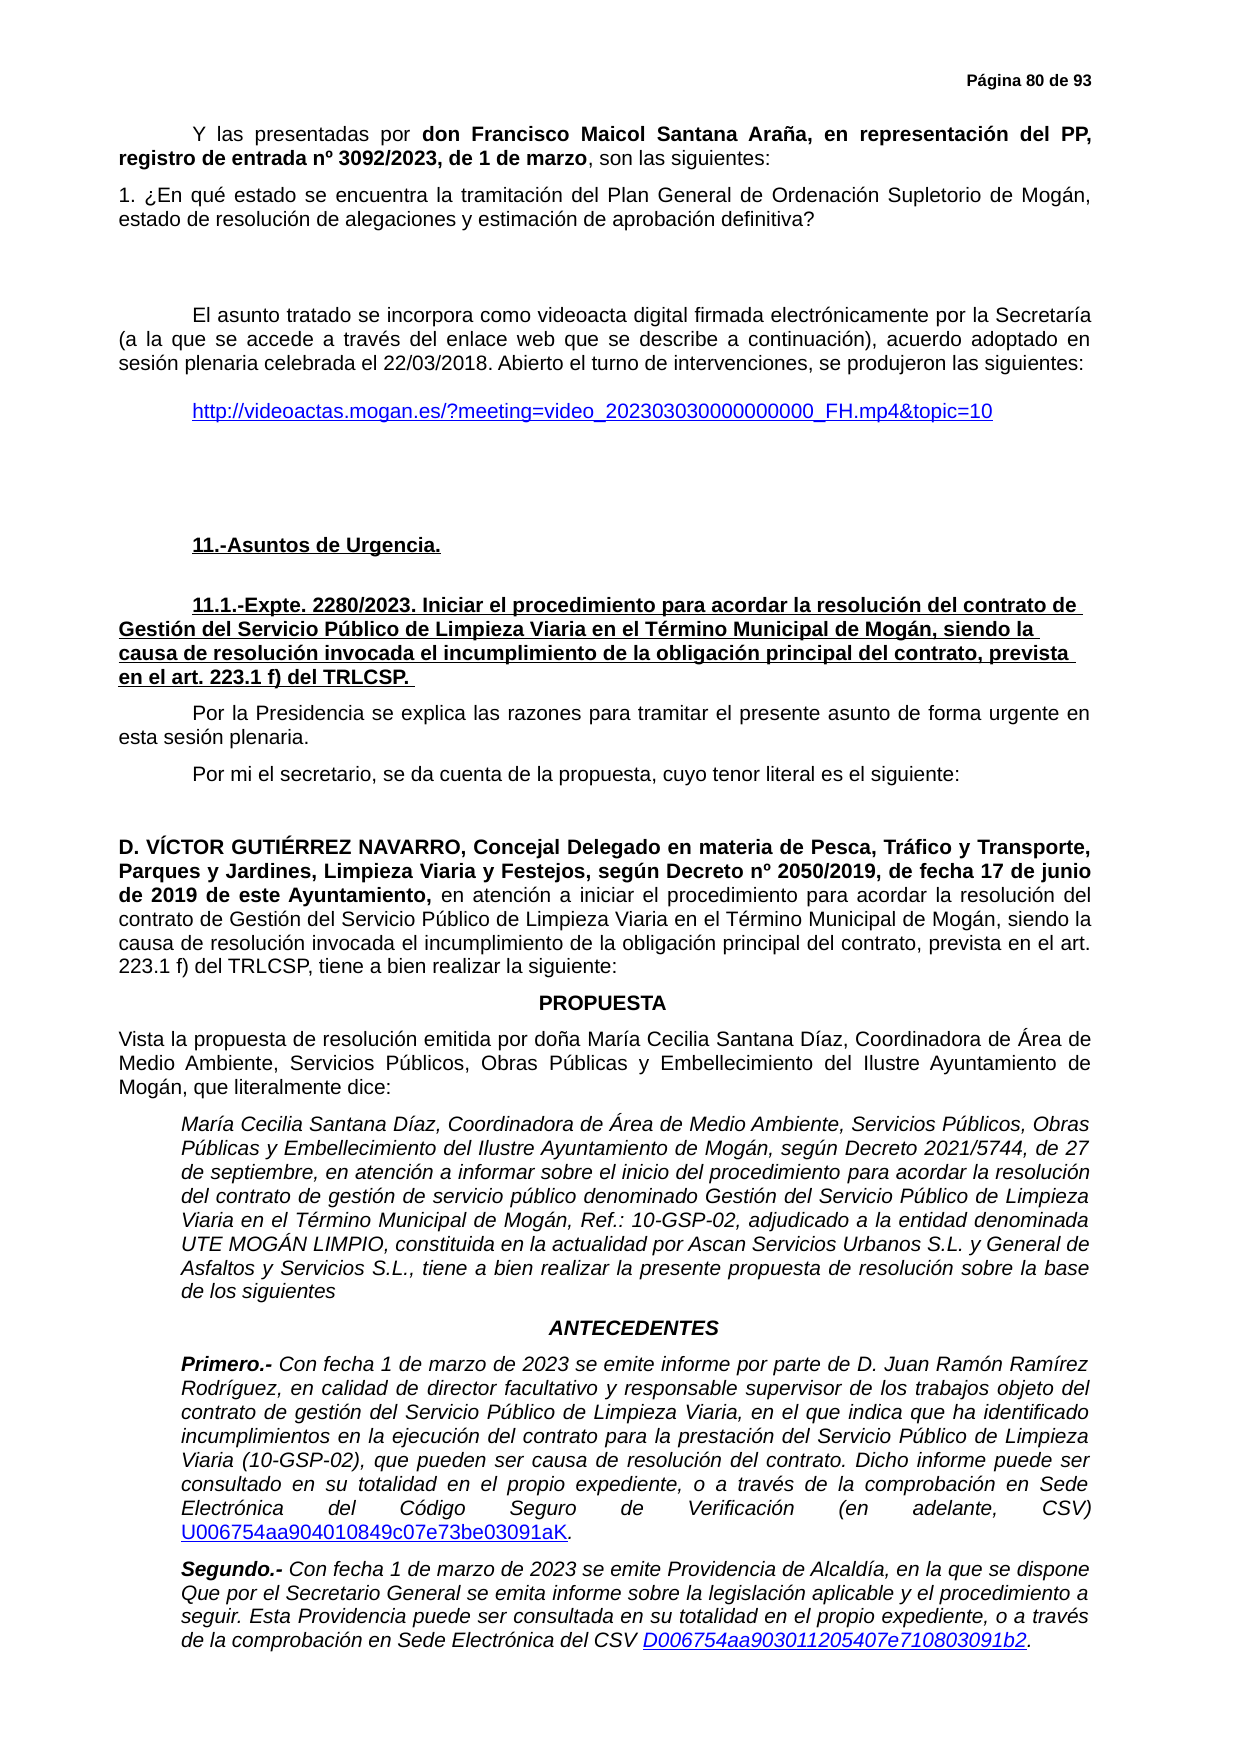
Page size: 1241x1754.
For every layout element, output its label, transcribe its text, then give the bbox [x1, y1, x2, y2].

text PROPUESTA [118, 991, 1092, 1015]
text Y las presentadas por don Francisco Maicol Santana Araña, en representación del PP, registro de entrada nº 3092/2023, de 1 de marzo, son las siguientes: [118, 122, 1092, 170]
text El asunto tratado se incorpora como videoacta digital firmada electrónicamente por la Secretaría (a la que se accede a través del enlace web que se describe a continuación), acuerdo adoptado en sesión plenaria celebrada el 22/03/2018. Abierto el turno de intervenciones, se produjeron las siguientes: [118, 303, 1092, 375]
text María Cecilia Santana Díaz, Coordinadora de Área de Medio Ambiente, Servicios Públicos, Obras Públicas y Embellecimiento del Ilustre Ayuntamiento de Mogán, según Decreto 2021/5744, de 27 de septiembre, en atención a informar sobre el inicio del procedimiento para acordar la resolución del contrato de gestión de servicio público denominado Gestión del Servicio Público de Limpieza Viaria en el Término Municipal de Mogán, Ref.: 10-GSP-02, adjudicado a la entidad denominada UTE MOGÁN LIMPIO, constituida en la actualidad por Ascan Servicios Urbanos S.L. y General de Asfaltos y Servicios S.L., tiene a bien realizar la presente propuesta de resolución sobre la base de los siguientes [181, 1112, 1092, 1303]
text Vista la propuesta de resolución emitida por doña María Cecilia Santana Díaz, Coordinadora de Área de Medio Ambiente, Servicios Públicos, Obras Públicas y Embellecimiento del Ilustre Ayuntamiento de Mogán, que literalmente dice: [118, 1027, 1092, 1099]
text Segundo.- Con fecha 1 de marzo de 2023 se emite Providencia de Alcaldía, en la que se dispone Que por el Secretario General se emita informe sobre la legislación aplicable y el procedimiento a seguir. Esta Providencia puede ser consultada en su totalidad en el propio expediente, o a través de la comprobación en Sede Electrónica del CSV D006754aa903011205407e710803091b2. [181, 1556, 1092, 1652]
text Por mi el secretario, se da cuenta de la propuesta, cuyo tenor literal es el siguiente: [118, 762, 1092, 786]
text D. VÍCTOR GUTIÉRREZ NAVARRO, Concejal Delegado en materia de Pesca, Tráfico y Transporte, Parques y Jardines, Limpieza Viaria y Festejos, según Decreto nº 2050/2019, de fecha 17 de junio de 2019 de este Ayuntamiento, en atención a iniciar el procedimiento para acordar la resolución del contrato de Gestión del Servicio Público de Limpieza Viaria en el Término Municipal de Mogán, siendo la causa de resolución invocada el incumplimiento de la obligación principal del contrato, prevista en el art. 223.1 f) del TRLCSP, tiene a bien realizar la siguiente: [118, 834, 1092, 978]
text Por la Presidencia se explica las razones para tramitar el presente asunto de forma urgente en esta sesión plenaria. [118, 701, 1092, 749]
text 11.1.-Expte. 2280/2023. Iniciar el procedimiento para acordar la resolución del contrato de Gestión del Servicio Público de Limpieza Viaria en el Término Municipal de Mogán, siendo la causa de resolución invocada el incumplimiento de la obligación principal del contrato, prevista en el art. 223.1 f) del TRLCSP. [118, 569, 1092, 689]
text 11.-Asuntos de Urgencia. [118, 532, 1092, 556]
text http://videoactas.mogan.es/?meeting=video_202303030000000000_FH.mp4&topic=10 [118, 399, 1092, 447]
text Primero.- Con fecha 1 de marzo de 2023 se emite informe por parte de D. Juan Ramón Ramírez Rodríguez, en calidad de director facultativo y responsable supervisor de los trabajos objeto del contrato de gestión del Servicio Público de Limpieza Viaria, en el que indica que ha identificado incumplimientos en la ejecución del contrato para la prestación del Servicio Público de Limpieza Viaria (10-GSP-02), que pueden ser causa de resolución del contrato. Dicho informe puede ser consultado en su totalidad en el propio expediente, o a través de la comprobación en Sede Electrónica del Código Seguro de Verificación (en adelante, CSV) U006754aa904010849c07e73be03091aK. [181, 1352, 1092, 1544]
text 1. ¿En qué estado se encuentra la tramitación del Plan General de Ordenación Supletorio de Mogán, estado de resolución de alegaciones y estimación de aprobación definitiva? [118, 182, 1092, 230]
text ANTECEDENTES [181, 1316, 1092, 1340]
